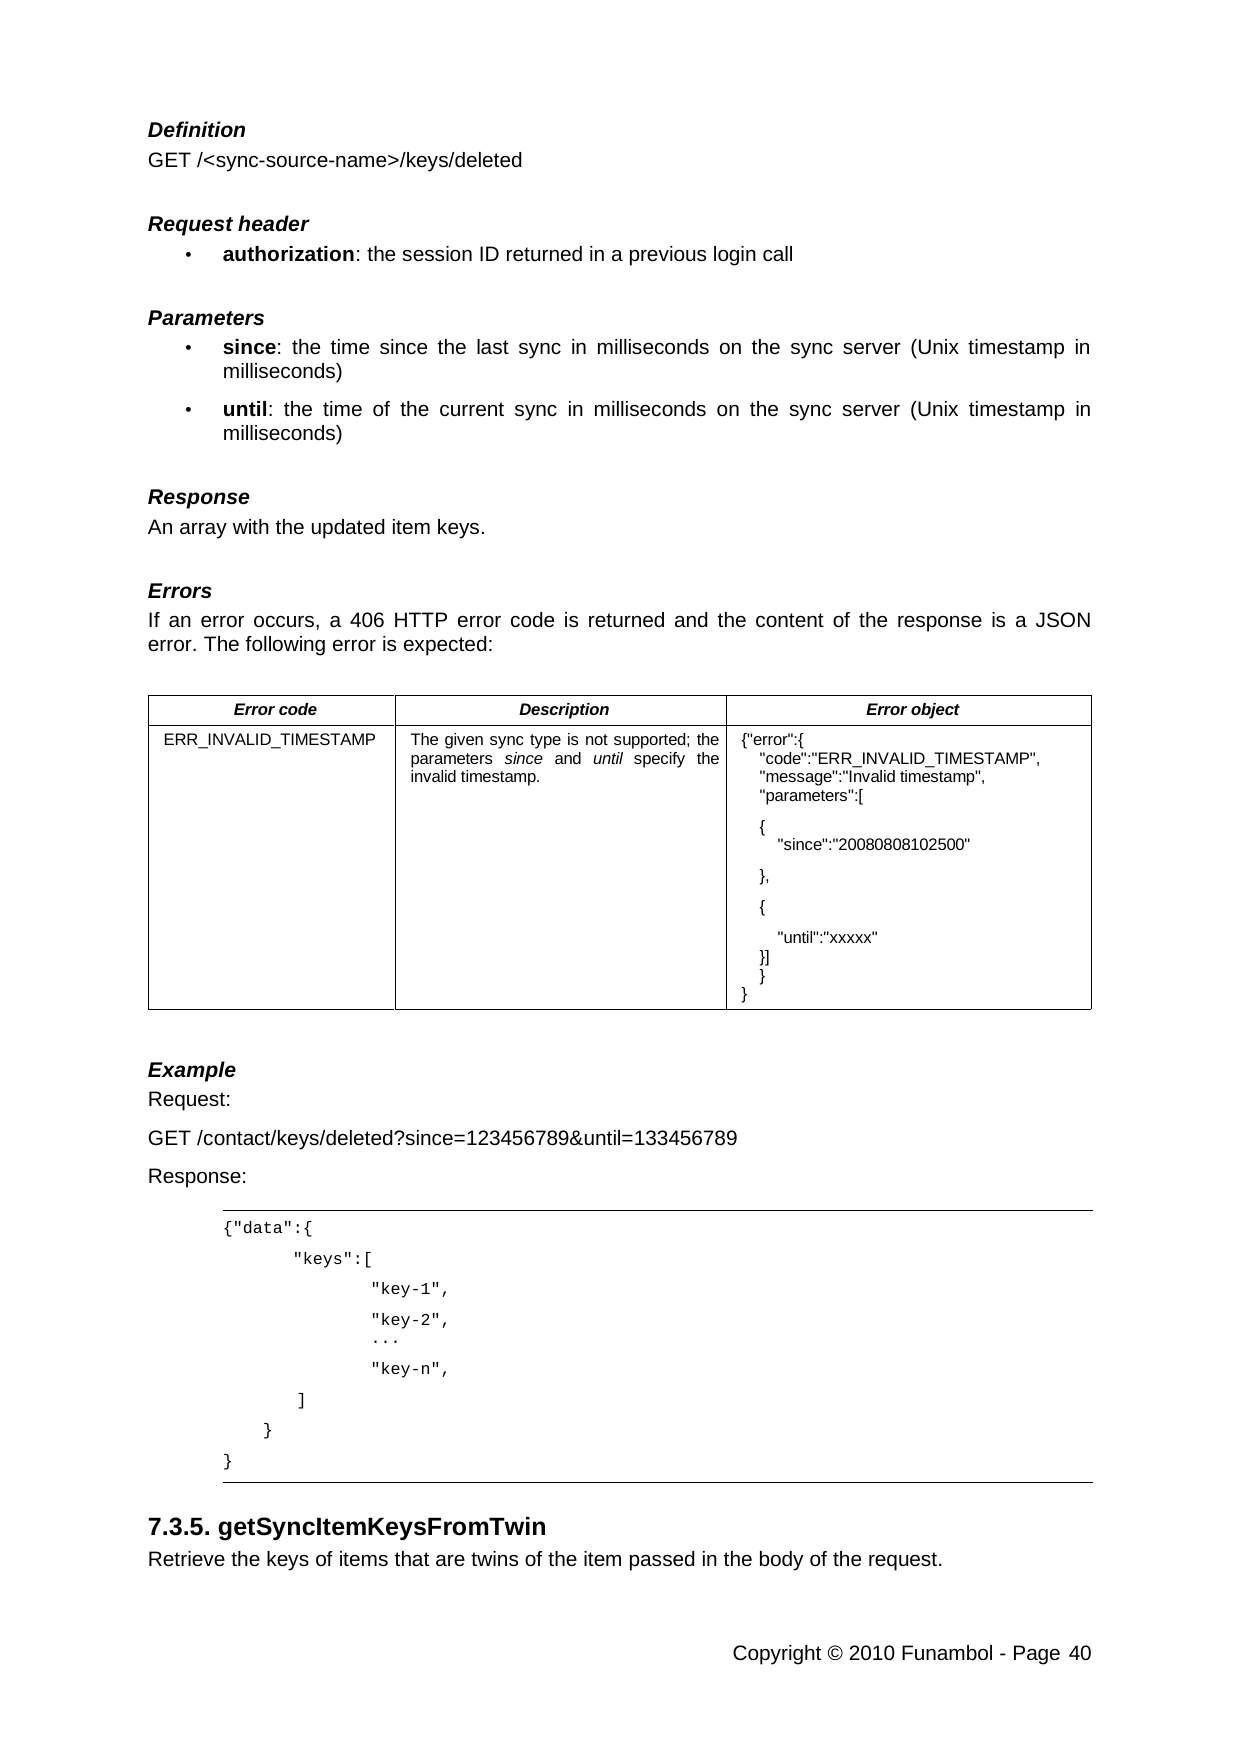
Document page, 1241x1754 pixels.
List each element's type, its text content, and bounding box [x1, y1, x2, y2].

text {"data":{ [223, 1211, 1093, 1238]
text Request: [148, 1088, 1093, 1111]
subtitle Errors [148, 579, 1093, 603]
list until: the time of the current sync in milliseconds on the sync server (Unix timestamp in milliseconds) [185, 398, 1093, 445]
table_header Error code [149, 696, 394, 725]
table_cell ERR_INVALID_TIMESTAMP [149, 726, 394, 1009]
table_cell The given sync type is not supported; the parameters since and until specify the invalid timestamp. [396, 726, 726, 1009]
list authorization: the session ID returned in a previous login call [185, 242, 1093, 266]
table_header Description [396, 696, 726, 725]
subtitle Response [148, 485, 1093, 509]
table_header Error object [727, 696, 1091, 725]
subtitle getSyncItemKeysFromTwin [148, 1513, 1093, 1541]
text "keys":[ [223, 1240, 1093, 1269]
text } [223, 1412, 1093, 1441]
subtitle Request header [148, 212, 1093, 236]
text ] [223, 1381, 1093, 1410]
text If an error occurs, a 406 HTTP error code is returned and the content of the response is a JSON error. The following error is expected: [148, 609, 1093, 656]
text "key-2", ... [223, 1301, 1093, 1349]
subtitle Definition [148, 118, 1093, 142]
text GET /<sync-source-name>/keys/deleted [148, 148, 1093, 172]
table_cell {"error":{ "code":"ERR_INVALID_TIMESTAMP", "message":"Invalid timestamp", "parameters":[ { "since":"20080808102500" }, { "until":"xxxxx" }] } } [727, 726, 1091, 1009]
text } [223, 1442, 1093, 1482]
text GET /contact/keys/deleted?since=123456789&until=133456789 [148, 1126, 1093, 1150]
text "key-n", [223, 1351, 1093, 1379]
subtitle Example [148, 1058, 1093, 1082]
text Retrieve the keys of items that are twins of the item passed in the body of the request. [148, 1547, 1093, 1571]
text An array with the updated item keys. [148, 515, 1093, 539]
subtitle Parameters [148, 306, 1093, 329]
text Response: [148, 1165, 1093, 1188]
text "key-1", [223, 1271, 1093, 1300]
list since: the time since the last sync in milliseconds on the sync server (Unix timestamp in milliseconds) [185, 336, 1093, 383]
